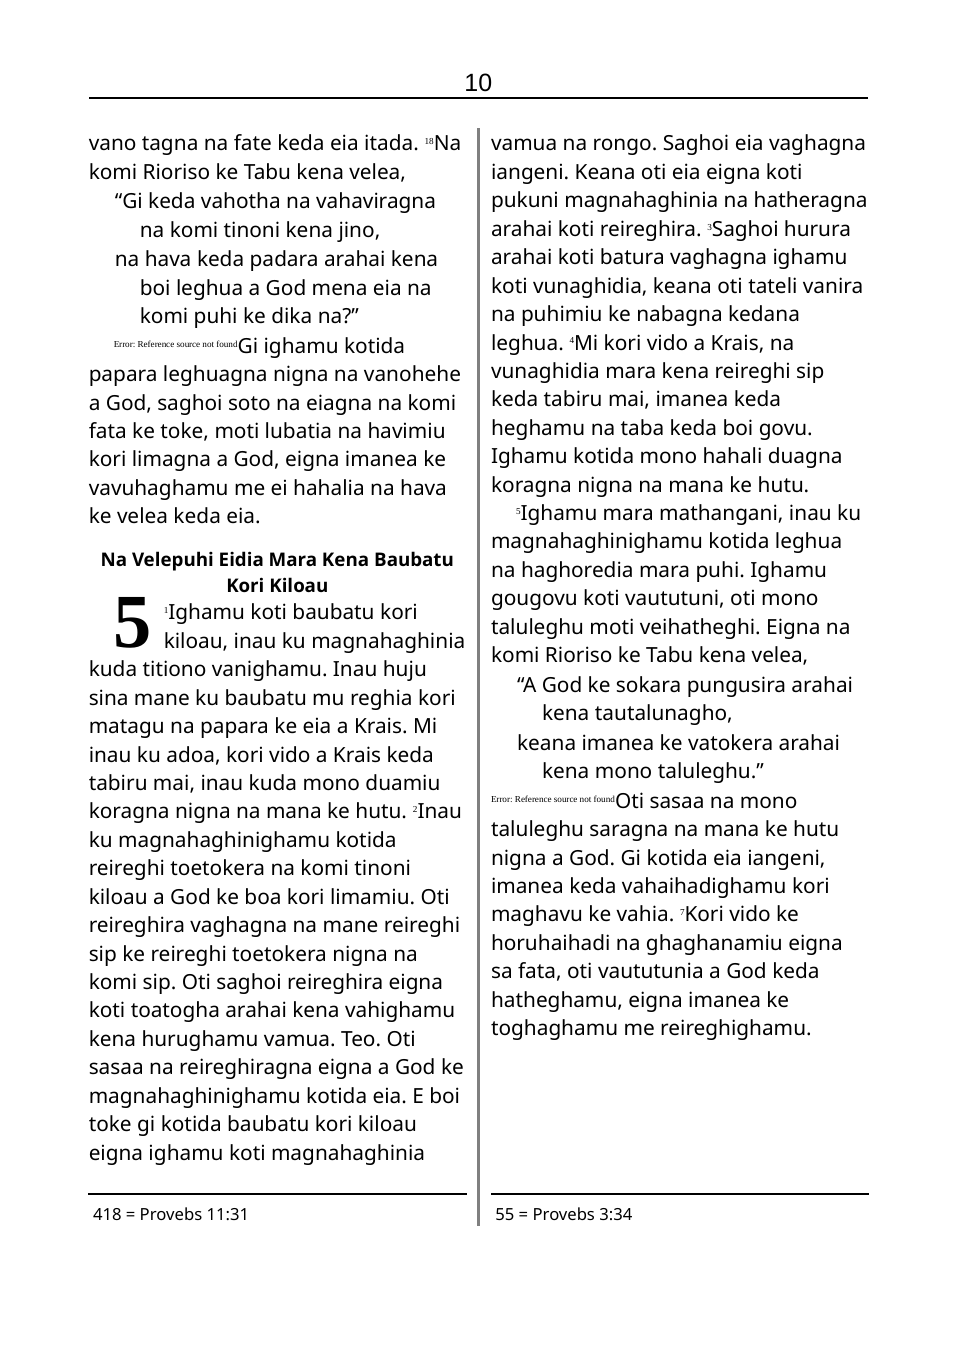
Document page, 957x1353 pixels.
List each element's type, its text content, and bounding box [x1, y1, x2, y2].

text 5Ighamu mara mathangani, inau ku magnahaghinighamu kotida leghua na haghoredia mara puhi. Ighamu gougovu koti vaututuni, oti mono taluleghu moti veihatheghi. Eigna na komi Rioriso ke Tabu kena velea, [491, 498, 868, 669]
text 6Oti sasaa na mono taluleghu saragna na mana ke hutu nigna a God. Gi kotida eia iangeni, imanea keda vahaihadighamu kori maghavu ke vahia. 7Kori vido ke horuhaihadi na ghaghanamiu eigna sa fata, oti vaututunia a God keda hatheghamu, eigna imanea ke toghaghamu me reireghighamu. [491, 786, 868, 1042]
text Na Velepuhi Eidia Mara Kena Baubatu Kori Kiloau [88, 546, 466, 597]
text “Gi keda vahotha na vahaviragna na komi tinoni kena jino, [115, 186, 465, 243]
text na hava keda padara arahai kena boi leghua a God mena eia na komi puhi ke dika na?” [115, 243, 465, 330]
text vano tagna na fate keda eia itada. 18Na komi Rioriso ke Tabu kena velea, [88, 128, 466, 185]
text 55 = Provebs 3:34 [491, 1202, 868, 1225]
text 51Ighamu koti baubatu kori kiloau, inau ku magnahaghinia kuda titiono vanighamu. Inau huju sina mane ku baubatu mu reghia kori matagu na papara ke eia a Krais. Mi inau ku adoa, kori vido a Krais keda tabiru mai, inau kuda mono duamiu koragna nigna na mana ke hutu. 2Inau ku magnahaghinighamu kotida reireghi toetokera na komi tinoni kiloau a God ke boa kori limamiu. Oti reireghira vaghagna na mane reireghi sip ke reireghi toetokera nigna na komi sip. Oti saghoi reireghira eigna koti toatogha arahai kena vahighamu kena hurughamu vamua. Teo. Oti sasaa na reireghiragna eigna a God ke magnahaghinighamu kotida eia. E boi toke gi kotida baubatu kori kiloau eigna ighamu koti magnahaghinia [88, 597, 466, 1166]
text “A God ke sokara pungusira arahai kena tautalunagho, [517, 670, 867, 727]
text 418 = Provebs 11:31 [88, 1202, 466, 1225]
text vamua na rongo. Saghoi eia vaghagna iangeni. Keana oti eia eigna koti pukuni magnahaghinia na hatheragna arahai koti reireghira. 3Saghoi hurura arahai koti batura vaghagna ighamu koti vunaghidia, keana oti tateli vanira na puhimiu ke nabagna kedana leghua. 4Mi kori vido a Krais, na vunaghidia mara kena reireghi sip keda tabiru mai, imanea keda heghamu na taba keda boi govu. Ighamu kotida mono hahali duagna koragna nigna na mana ke hutu. [491, 128, 868, 498]
text keana imanea ke vatokera arahai kena mono taluleghu.” [517, 727, 867, 785]
text 19Gi ighamu kotida papara leghuagna nigna na vanohehe a God, saghoi soto na eiagna na komi fata ke toke, moti lubatia na havimiu kori limagna a God, eigna imanea ke vavuhaghamu me ei hahalia na hava ke velea keda eia. [88, 331, 466, 530]
